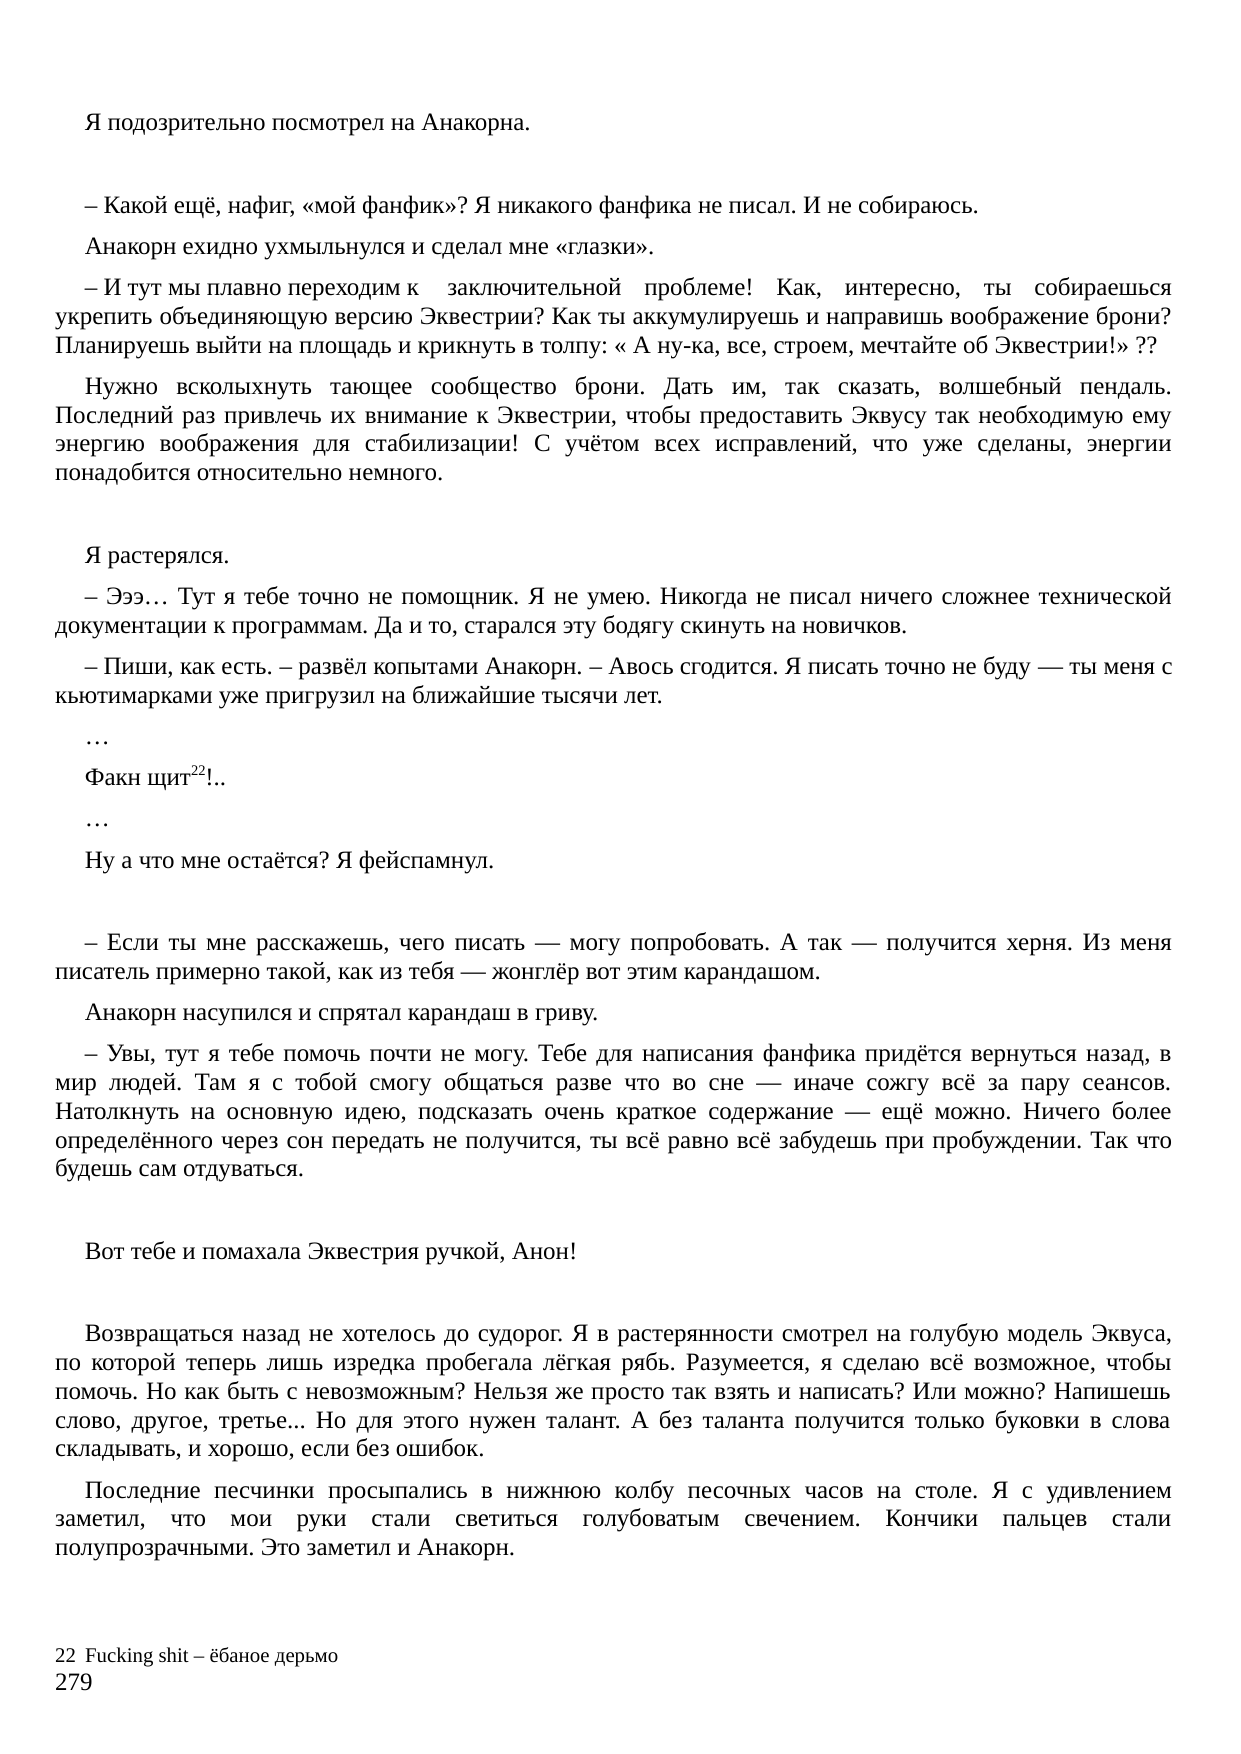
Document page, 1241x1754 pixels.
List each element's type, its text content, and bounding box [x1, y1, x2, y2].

text Ну а что мне остаётся? Я фейспамнул. [55, 845, 1173, 873]
text Возвращаться назад не хотелось до судорог. Я в растерянности смотрел на голубую модель Эквуса, по которой теперь лишь изредка пробегала лёгкая рябь. Разумеется, я сделаю всё возможное, чтобы помочь. Но как быть с невозможным? Нельзя же просто так взять и написать? Или можно? Напишешь слово, другое, третье... Но для этого нужен талант. А без таланта получится только буковки в слова складывать, и хорошо, если без ошибок. [55, 1318, 1173, 1462]
text – И тут мы плавно переходим к заключительной проблеме! Как, интересно, ты собираешься укрепить объединяющую версию Эквестрии? Как ты аккумулируешь и направишь воображение брони? Планируешь выйти на площадь и крикнуть в толпу: « А ну-ка, все, строем, мечтайте об Эквестрии!» ?? [55, 272, 1173, 358]
text – Пиши, как есть. – развёл копытами Анакорн. – Авось сгодится. Я писать точно не буду — ты меня с кьютимарками уже пригрузил на ближайшие тысячи лет. [55, 651, 1173, 708]
text – Какой ещё, нафиг, «мой фанфик»? Я никакого фанфика не писал. И не собираюсь. [55, 190, 1173, 218]
text Нужно всколыхнуть тающее сообщество брони. Дать им, так сказать, волшебный пендаль. Последний раз привлечь их внимание к Эквестрии, чтобы предоставить Эквусу так необходимую ему энергию воображения для стабилизации! С учётом всех исправлений, что уже сделаны, энергии понадобится относительно немного. [55, 371, 1173, 486]
text Факн щит!.. [55, 762, 1173, 791]
text Fucking shit – ёбаное дерьмо [55, 1642, 1173, 1667]
text … [55, 803, 1173, 832]
text Анакорн ехидно ухмыльнулся и сделал мне «глазки». [55, 231, 1173, 260]
text Вот тебе и помахала Эквестрия ручкой, Анон! [55, 1236, 1173, 1265]
text Последние песчинки просыпались в нижнюю колбу песочных часов на столе. Я с удивлением заметил, что мои руки стали светиться голубоватым свечением. Кончики пальцев стали полупрозрачными. Это заметил и Анакорн. [55, 1475, 1173, 1561]
text Анакорн насупился и спрятал карандаш в гриву. [55, 997, 1173, 1026]
text – Увы, тут я тебе помочь почти не могу. Тебе для написания фанфика придётся вернуться назад, в мир людей. Там я с тобой смогу общаться разве что во сне — иначе сожгу всё за пару сеансов. Натолкнуть на основную идею, подсказать очень краткое содержание — ещё можно. Ничего более определённого через сон передать не получится, ты всё равно всё забудешь при пробуждении. Так что будешь сам отдуваться. [55, 1038, 1173, 1182]
text – Если ты мне расскажешь, чего писать — могу попробовать. А так — получится херня. Из меня писатель примерно такой, как из тебя — жонглёр вот этим карандашом. [55, 927, 1173, 985]
text … [55, 721, 1173, 750]
text Я растерялся. [55, 540, 1173, 568]
text – Эээ… Тут я тебе точно не помощник. Я не умею. Никогда не писал ничего сложнее технической документации к программам. Да и то, старался эту бодягу скинуть на новичков. [55, 581, 1173, 638]
text Я подозрительно посмотрел на Анакорна. [55, 107, 1173, 136]
